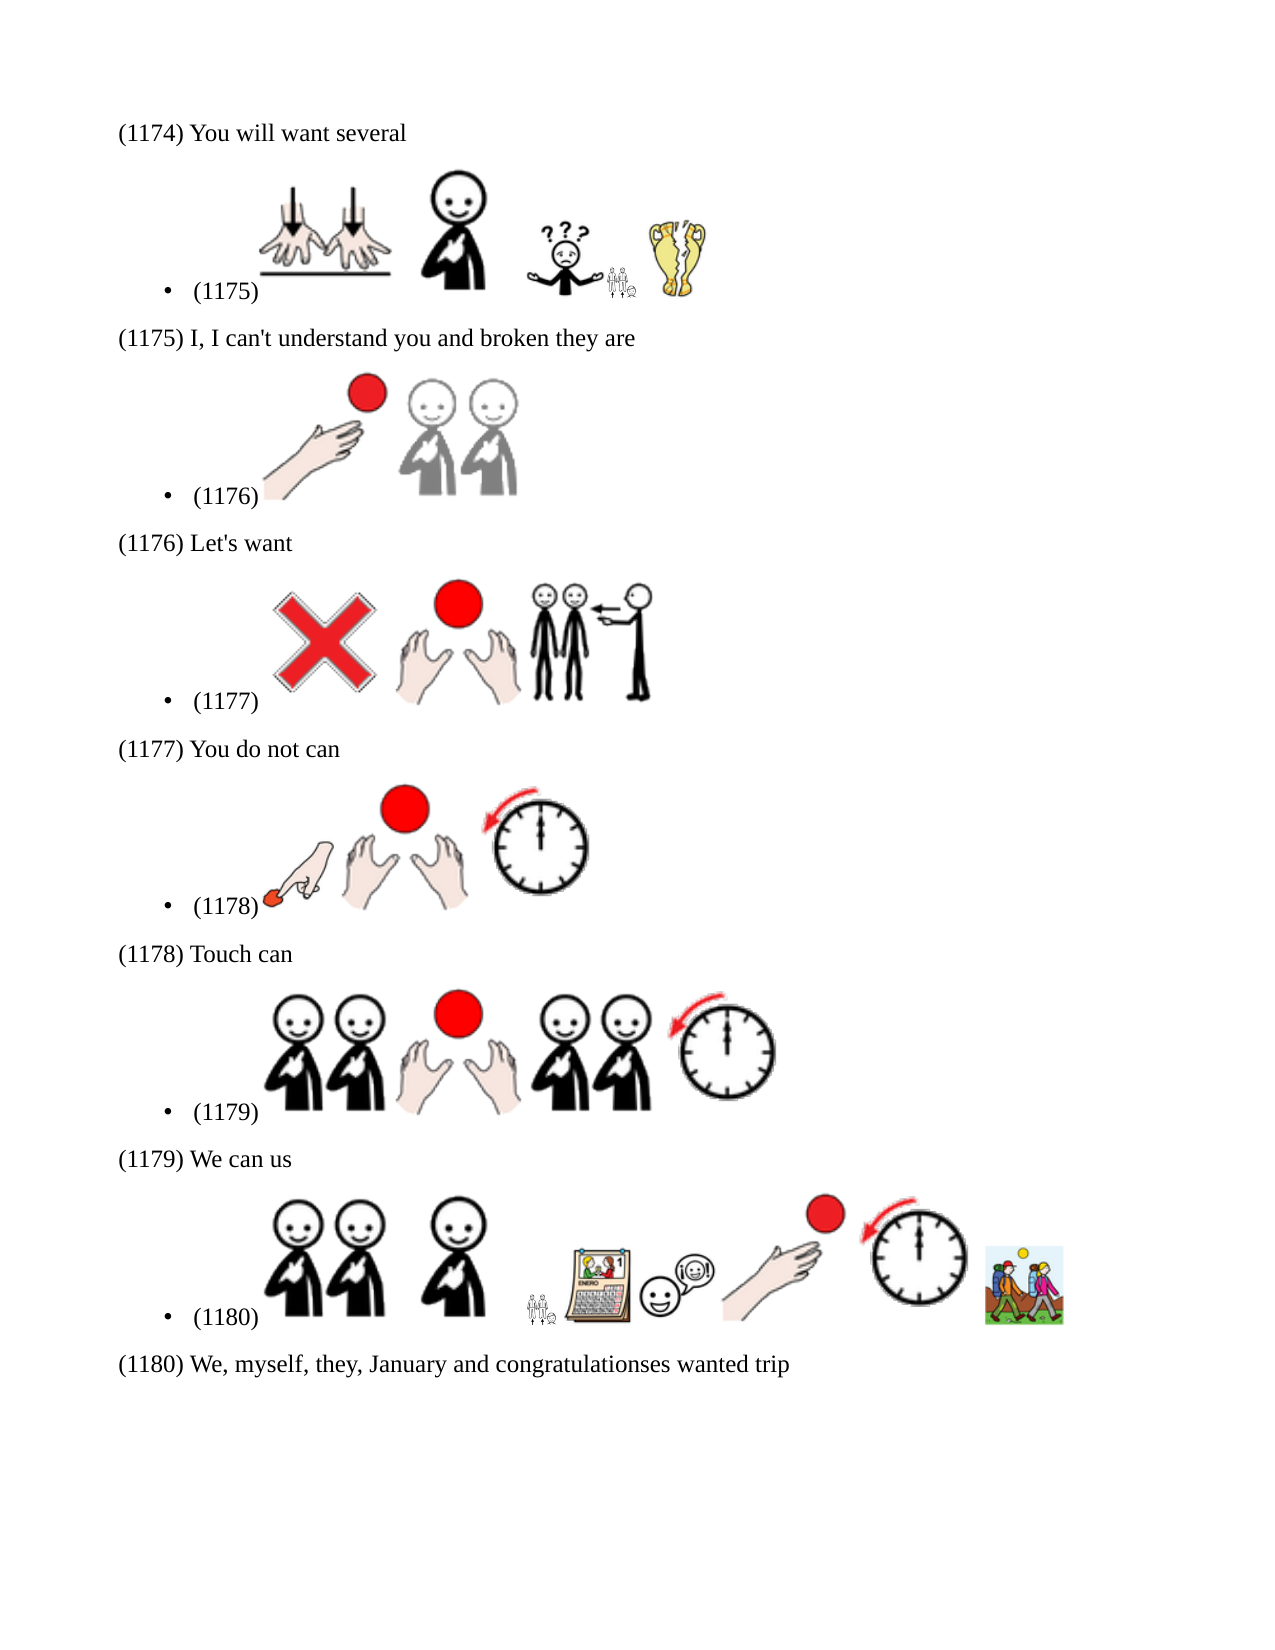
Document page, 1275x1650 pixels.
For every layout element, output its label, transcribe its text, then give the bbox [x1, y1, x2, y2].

picture [258, 781, 606, 915]
picture [258, 986, 793, 1120]
picture [258, 1191, 1065, 1326]
list (1180) [164, 1192, 1157, 1331]
picture [258, 165, 718, 299]
text (1178) Touch can [118, 939, 1157, 968]
text (1180) We, myself, they, January and congratulationses wanted trip [118, 1349, 1157, 1378]
text (1177) You do not can [118, 734, 1157, 762]
text (1176) Let's want [118, 528, 1157, 557]
list (1178) [164, 781, 1157, 920]
text (1175) I, I can't understand you and broken they are [118, 323, 1157, 352]
list (1179) [164, 987, 1157, 1125]
picture [258, 576, 659, 710]
picture [258, 371, 526, 505]
text (1174) You will want several [118, 118, 1157, 147]
list (1176) [164, 371, 1157, 510]
list (1175) [164, 166, 1157, 304]
list (1177) [164, 576, 1157, 715]
text (1179) We can us [118, 1144, 1157, 1173]
